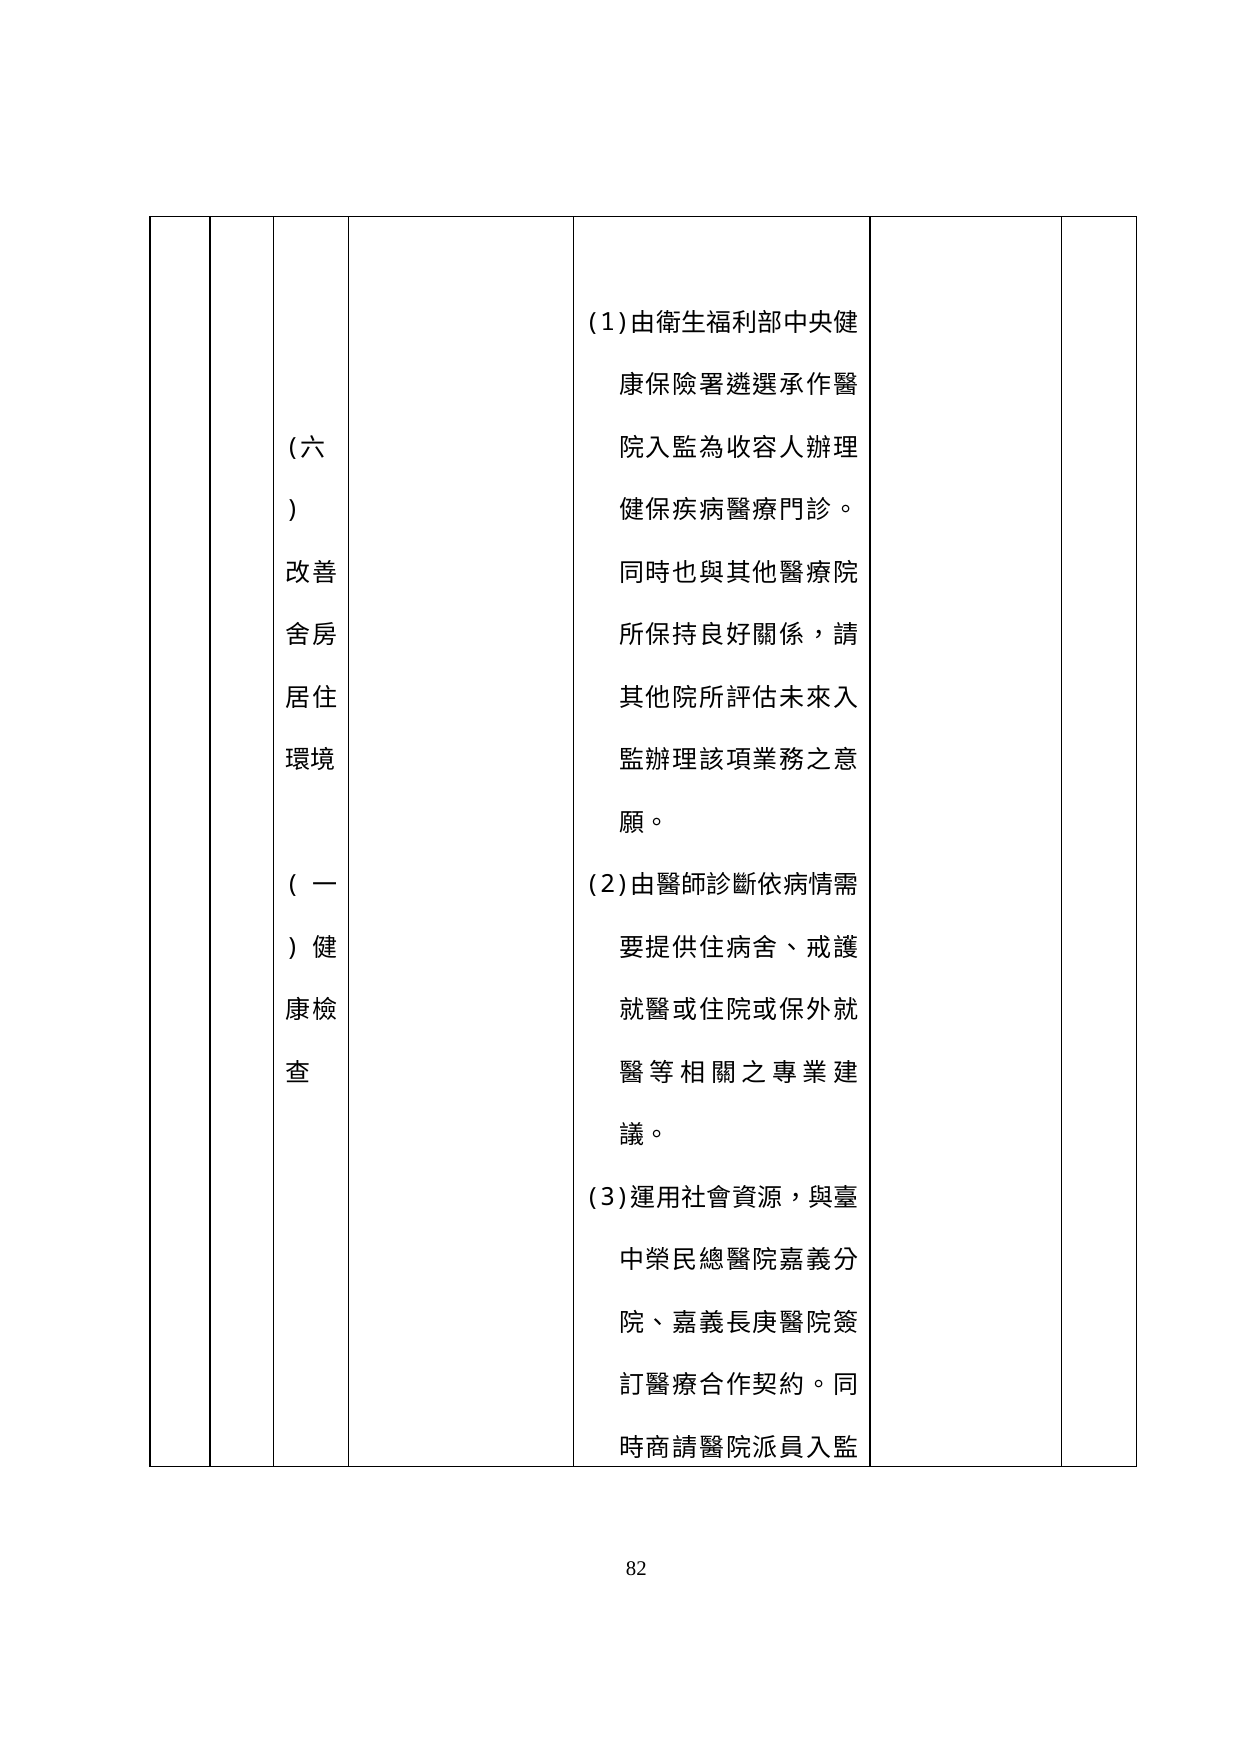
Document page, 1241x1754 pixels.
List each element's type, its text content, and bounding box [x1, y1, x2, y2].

table_cell [349, 217, 573, 1466]
table_cell (1)由衛生福利部中央健康保險署遴選承作醫院入監為收容人辦理健保疾病醫療門診。同時也與其他醫療院所保持良好關係，請其他院所評估未來入監辦理該項業務之意願。 (2)由醫師診斷依病情需要提供住病舍、戒護就醫或住院或保外就醫等相關之專業建議。 (3)運用社會資源，與臺中榮民總醫院嘉義分院、嘉義長庚醫院簽訂醫療合作契約。同時商請醫院派員入監 [574, 217, 869, 1466]
table_cell [871, 217, 1061, 1466]
table_cell [151, 217, 209, 1466]
table_cell [211, 217, 273, 1466]
table_cell (六) 改善舍房居住環境 (一)健康檢查 [274, 217, 348, 1466]
table_cell [1062, 217, 1136, 1466]
